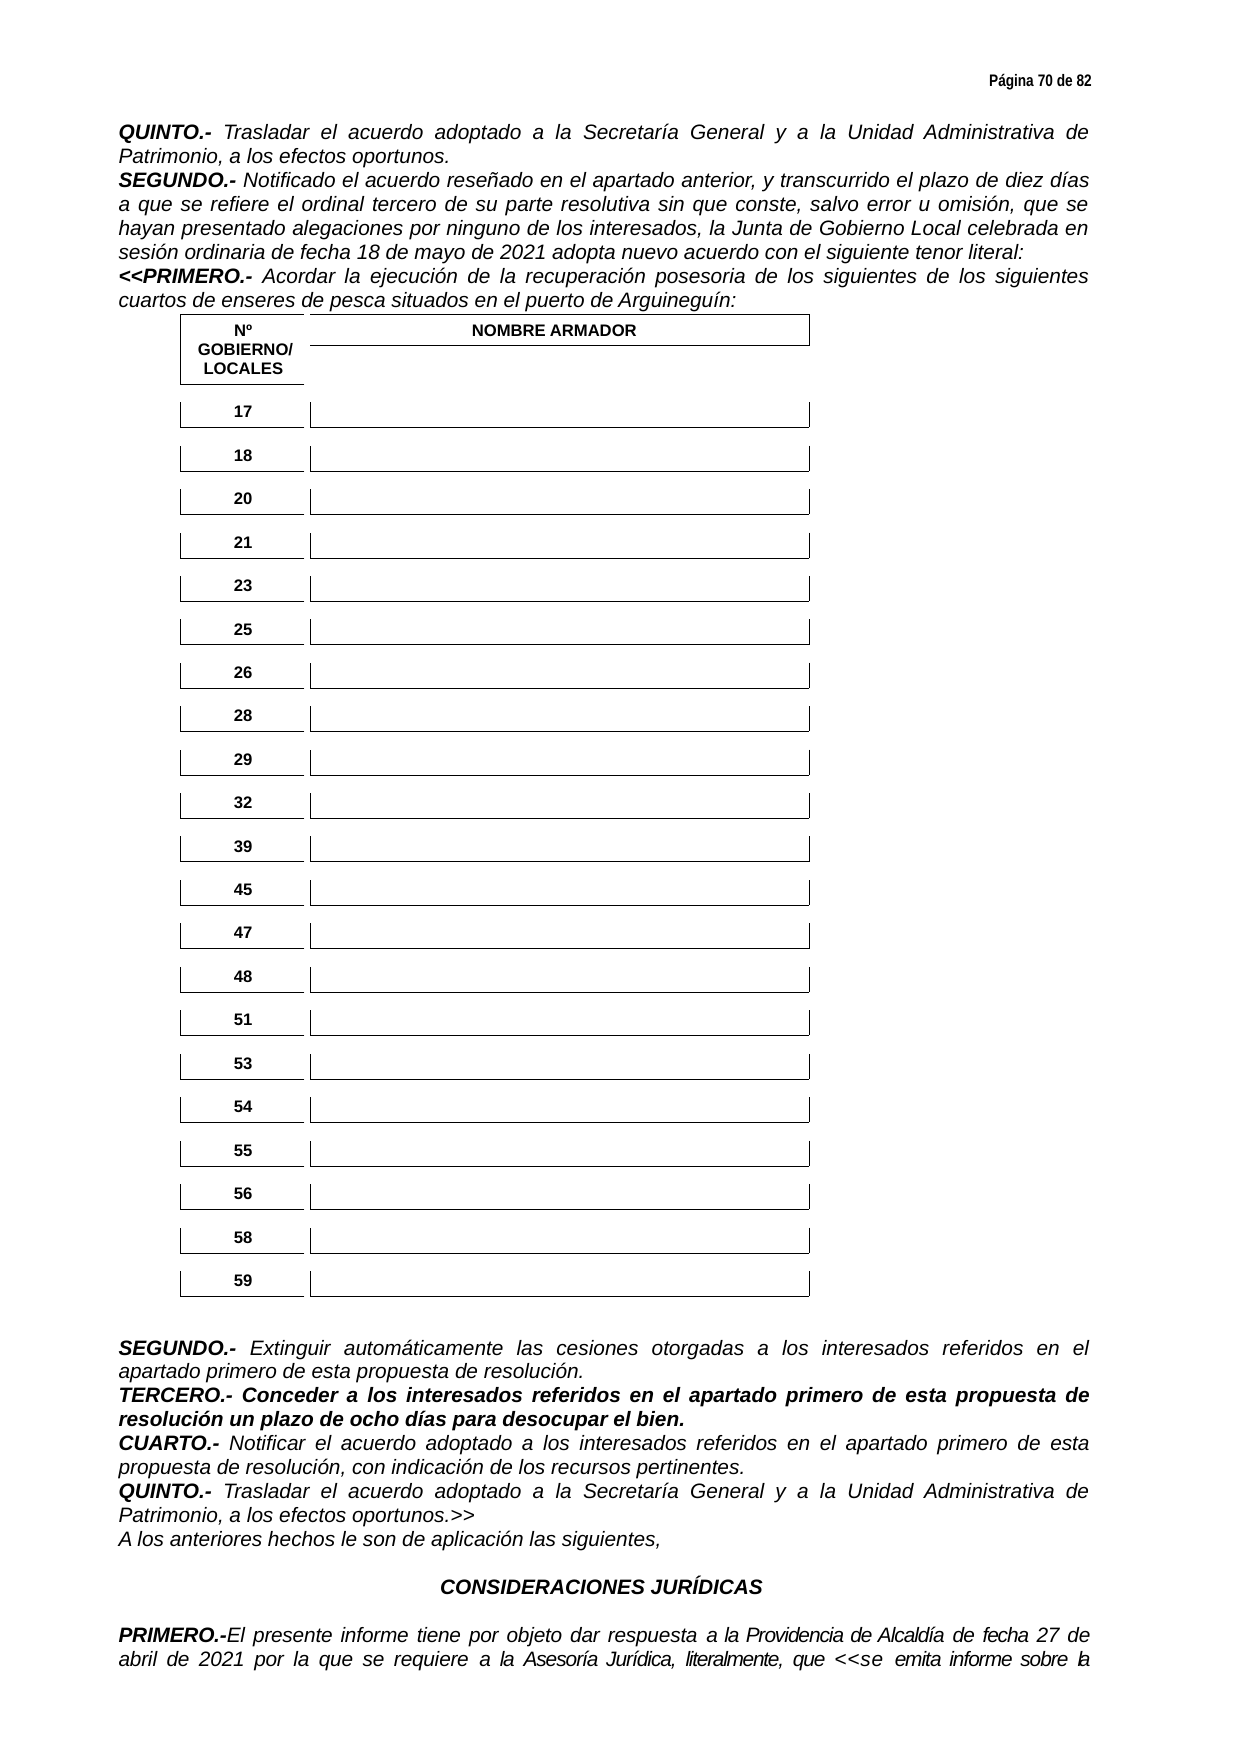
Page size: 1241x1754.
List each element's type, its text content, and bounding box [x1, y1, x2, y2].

table_cell 58 [177, 1225, 307, 1268]
text A los anteriores hechos le son de aplicación las siguientes, [118, 1527, 1092, 1551]
text SEGUNDO.- Notificado el acuerdo reseñado en el apartado anterior, y transcurrido el plazo de diez días a que se refiere el ordinal tercero de su parte resolutiva sin que conste, salvo error u omisión, que se hayan presentado alegaciones por ninguno de los interesados, la Junta de Gobierno Local celebrada en sesión ordinaria de fecha 18 de mayo de 2021 adopta nuevo acuerdo con el siguiente tenor literal: [118, 168, 1092, 263]
table_cell [307, 790, 812, 833]
text TERCERO.- Conceder a los interesados referidos en el apartado primero de esta propuesta de resolución un plazo de ocho días para desocupar el bien. [118, 1383, 1092, 1431]
table_cell [307, 573, 812, 616]
table_cell [307, 1007, 812, 1051]
table_cell 32 [177, 790, 307, 833]
table_cell [307, 1051, 812, 1094]
table_cell 56 [177, 1181, 307, 1224]
table_cell [307, 486, 812, 529]
table_cell [307, 530, 812, 573]
table_cell 55 [177, 1138, 307, 1181]
table_cell 29 [177, 747, 307, 790]
table_cell 23 [177, 573, 307, 616]
table_cell 59 [177, 1268, 307, 1311]
table_cell [307, 399, 812, 443]
table_cell 20 [177, 486, 307, 529]
table_cell [307, 660, 812, 703]
text CUARTO.- Notificar el acuerdo adoptado a los interesados referidos en el apartado primero de esta propuesta de resolución, con indicación de los recursos pertinentes. [118, 1431, 1092, 1479]
table_header Nº GOBIERNO/ LOCALES [177, 311, 307, 399]
table_cell [307, 1138, 812, 1181]
table_cell [307, 1225, 812, 1268]
table_cell 45 [177, 877, 307, 920]
table_cell 48 [177, 964, 307, 1007]
table_cell 39 [177, 834, 307, 877]
table_cell 51 [177, 1007, 307, 1051]
table_cell 18 [177, 443, 307, 486]
table_cell 54 [177, 1094, 307, 1138]
table_cell [307, 1181, 812, 1224]
table_cell [307, 834, 812, 877]
text CONSIDERACIONES JURÍDICAS [118, 1575, 1092, 1599]
table_cell 17 [177, 399, 307, 443]
text QUINTO.- Trasladar el acuerdo adoptado a la Secretaría General y a la Unidad Administrativa de Patrimonio, a los efectos oportunos. [118, 120, 1092, 168]
text SEGUNDO.- Extinguir automáticamente las cesiones otorgadas a los interesados referidos en el apartado primero de esta propuesta de resolución. [118, 1335, 1092, 1383]
table_cell [307, 747, 812, 790]
table_cell [307, 1268, 812, 1311]
table_cell [307, 877, 812, 920]
table_cell 53 [177, 1051, 307, 1094]
table_cell 26 [177, 660, 307, 703]
table_cell 47 [177, 920, 307, 964]
table_header NOMBRE ARMADOR [307, 311, 812, 399]
table_cell [307, 616, 812, 660]
table_cell 21 [177, 530, 307, 573]
table_cell [307, 1094, 812, 1138]
text QUINTO.- Trasladar el acuerdo adoptado a la Secretaría General y a la Unidad Administrativa de Patrimonio, a los efectos oportunos.>> [118, 1479, 1092, 1527]
table_cell [307, 703, 812, 747]
table_cell [307, 920, 812, 964]
text <<PRIMERO.- Acordar la ejecución de la recuperación posesoria de los siguientes de los siguientes cuartos de enseres de pesca situados en el puerto de Arguineguín: [118, 263, 1092, 311]
text PRIMERO.-El presente informe tiene por objeto dar respuesta a la Providencia de Alcaldía de fecha 27 de abril de 2021 por la que se requiere a la Asesoría Jurídica, literalmente, que <<se emita informe sobre la [118, 1623, 1092, 1671]
table_cell [307, 964, 812, 1007]
table_cell 25 [177, 616, 307, 660]
table_cell 28 [177, 703, 307, 747]
table_cell [307, 443, 812, 486]
